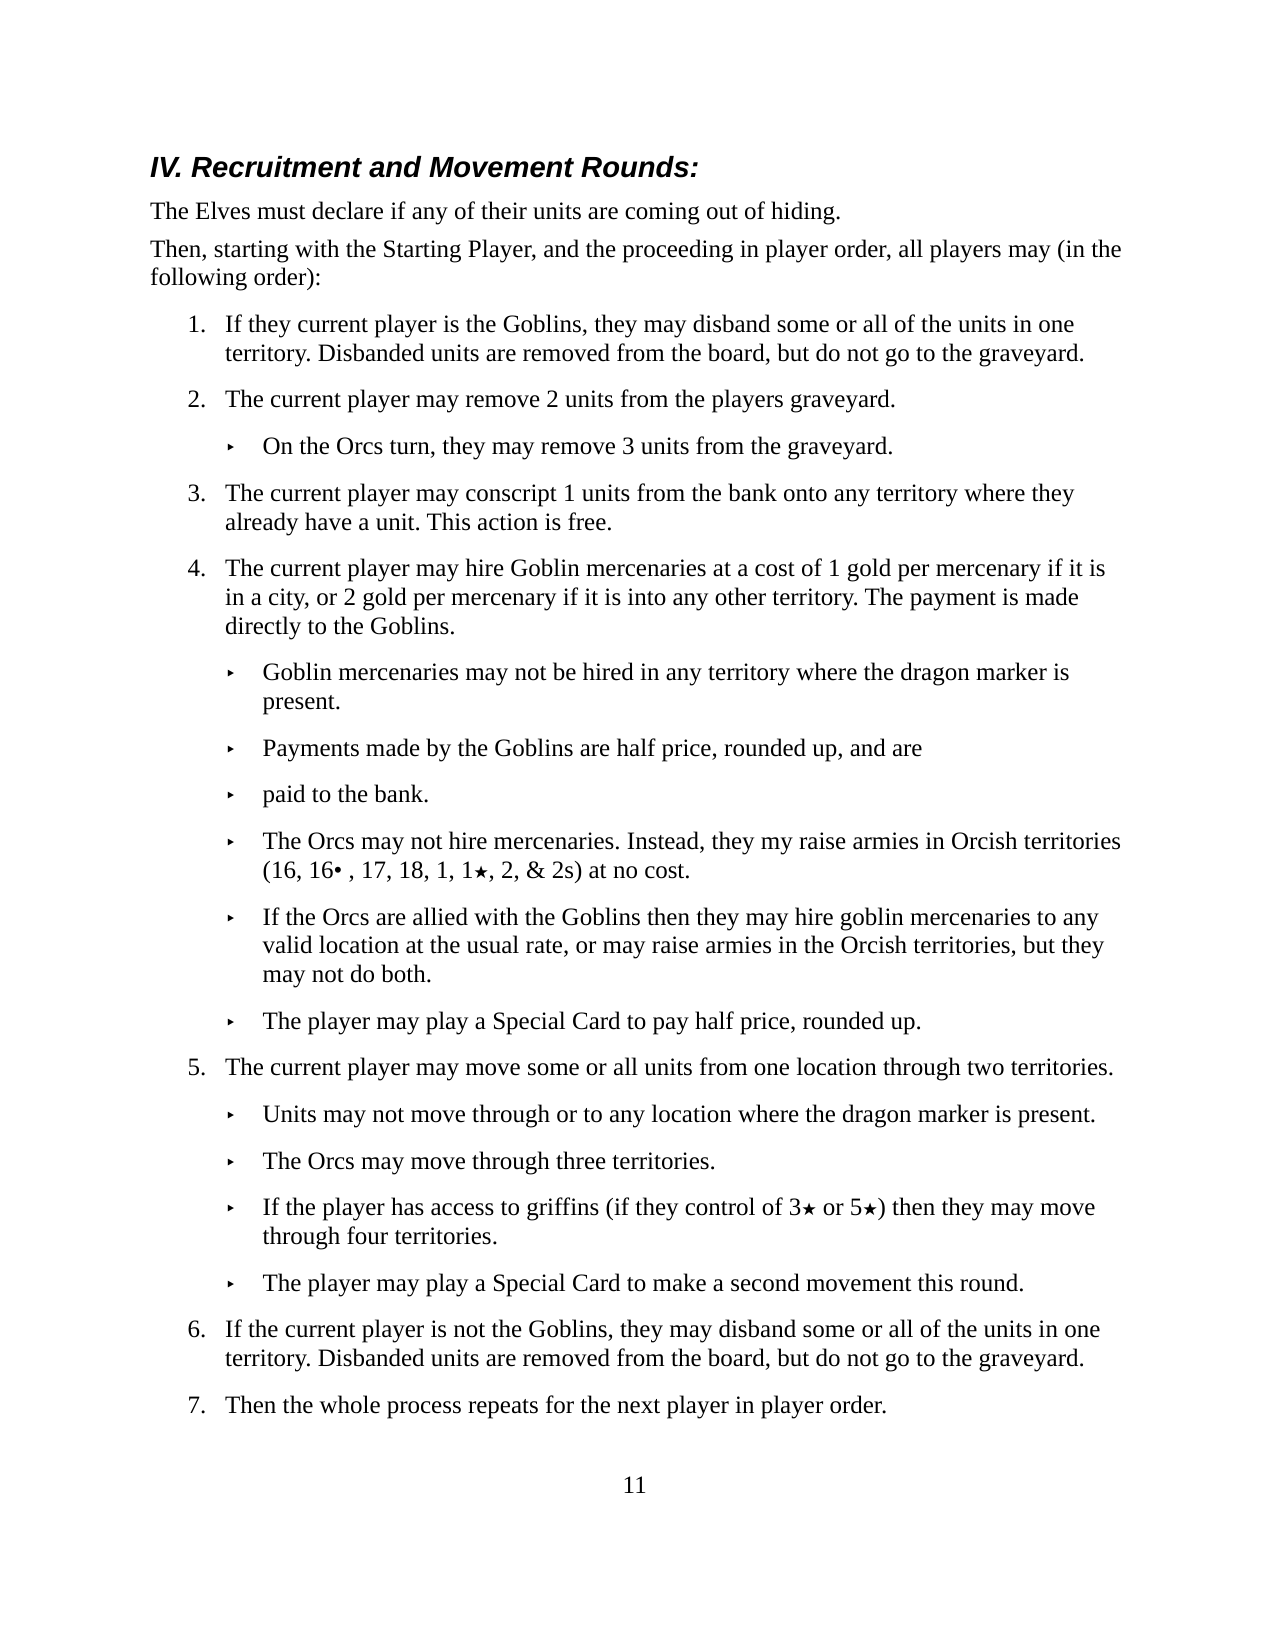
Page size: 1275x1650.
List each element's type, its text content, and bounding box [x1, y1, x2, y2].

list If they current player is the Goblins, they may disband some or all of the units in one territory. Disbanded units are removed from the board, but do not go to the graveyard. [187, 309, 1125, 367]
list The current player may move some or all units from one location through two territories. [187, 1052, 1125, 1081]
text The Elves must declare if any of their units are coming out of hiding. [150, 196, 1125, 225]
list Then the whole process repeats for the next player in player order. [187, 1390, 1125, 1419]
list Payments made by the Goblins are half price, rounded up, and are [225, 733, 1125, 762]
list If the Orcs are allied with the Goblins then they may hire goblin mercenaries to any valid location at the usual rate, or may raise armies in the Orcish territories, but they may not do both. [225, 902, 1125, 988]
list The Orcs may move through three territories. [225, 1146, 1125, 1174]
list On the Orcs turn, they may remove 3 units from the graveyard. [225, 431, 1125, 460]
list Units may not move through or to any location where the dragon marker is present. [225, 1099, 1125, 1128]
list The current player may remove 2 units from the players graveyard. [187, 384, 1125, 413]
list The current player may conscript 1 units from the bank onto any territory where they already have a unit. This action is free. [187, 478, 1125, 535]
list The player may play a Special Card to make a second movement this round. [225, 1268, 1125, 1297]
text Then, starting with the Starting Player, and the proceeding in player order, all players may (in the following order): [150, 234, 1125, 291]
list The Orcs may not hire mercenaries. Instead, they my raise armies in Orcish territories (16, 16• , 17, 18, 1, 1★, 2, & 2s) at no cost. [225, 826, 1125, 884]
list The current player may hire Goblin mercenaries at a cost of 1 gold per mercenary if it is in a city, or 2 gold per mercenary if it is into any other territory. The payment is made directly to the Goblins. [187, 553, 1125, 639]
list paid to the bank. [225, 779, 1125, 808]
subtitle IV. Recruitment and Movement Rounds: [150, 150, 1125, 183]
list If the current player is not the Goblins, they may disband some or all of the units in one territory. Disbanded units are removed from the board, but do not go to the graveyard. [187, 1314, 1125, 1372]
list The player may play a Special Card to pay half price, rounded up. [225, 1006, 1125, 1034]
list Goblin mercenaries may not be hired in any territory where the dragon marker is present. [225, 657, 1125, 715]
list If the player has access to griffins (if they control of 3★ or 5★) then they may move through four territories. [225, 1192, 1125, 1250]
